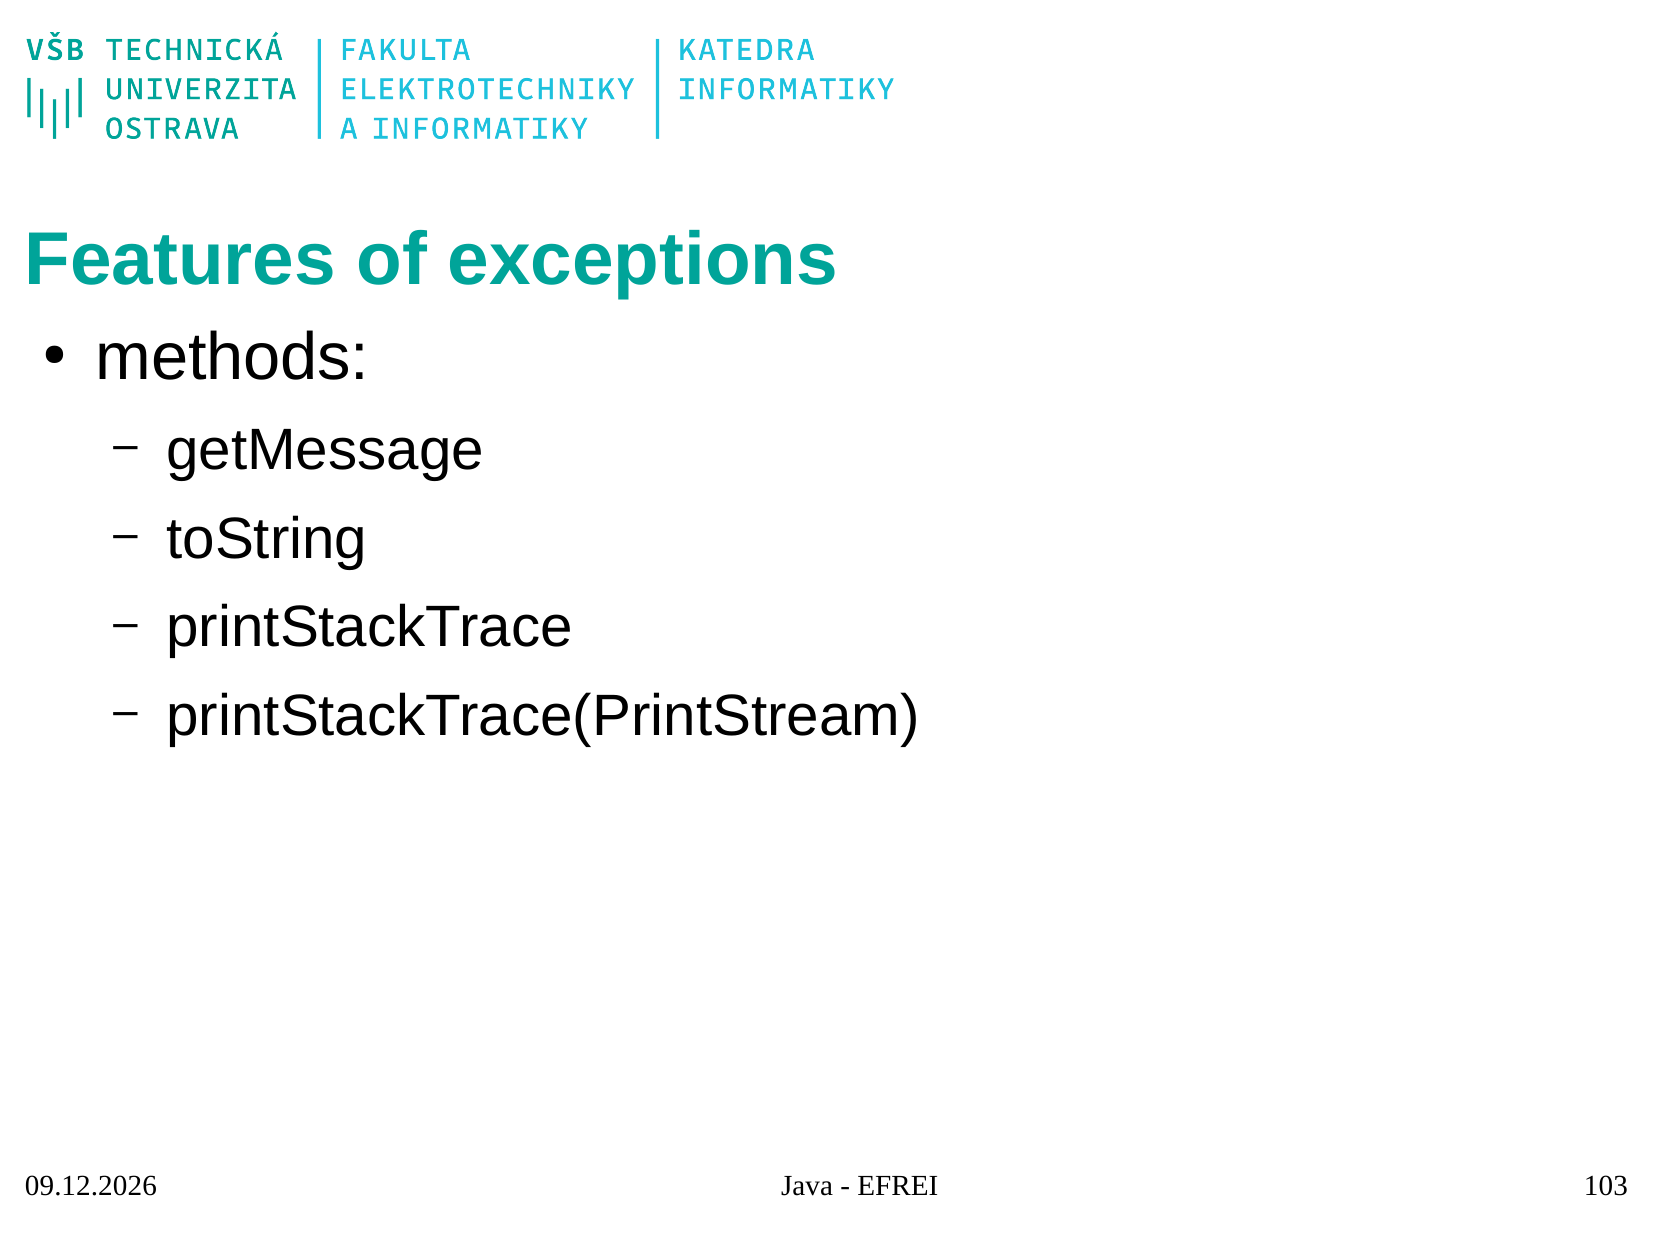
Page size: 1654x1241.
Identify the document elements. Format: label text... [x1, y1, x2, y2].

list methods: getMessage toString printStackTrace printStackTrace(PrintStream) [24, 318, 1629, 1146]
picture [26, 31, 894, 139]
title Features of exceptions [24, 169, 1629, 300]
